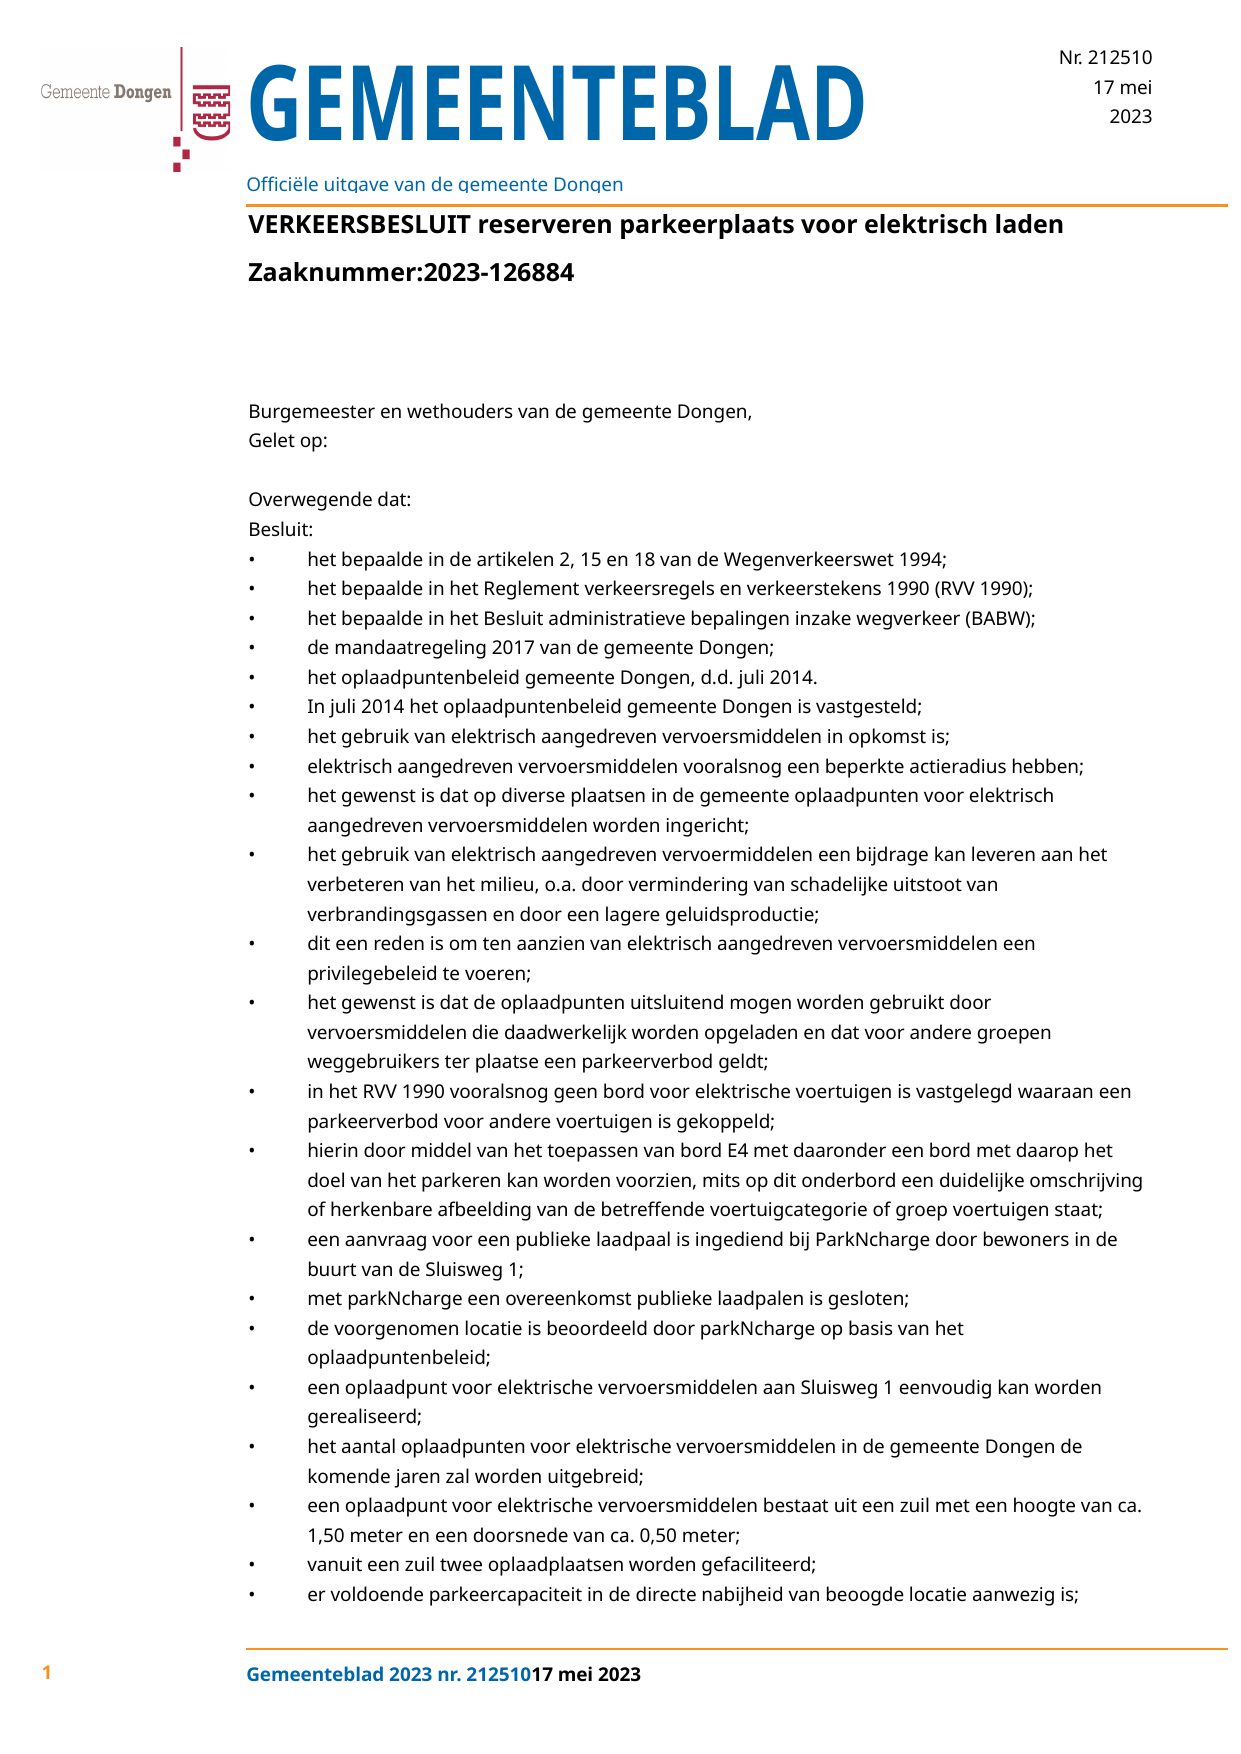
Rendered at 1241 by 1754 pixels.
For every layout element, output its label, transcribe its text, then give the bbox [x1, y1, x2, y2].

list een oplaadpunt voor elektrische vervoersmiddelen aan Sluisweg 1 eenvoudig kan worden gerealiseerd; [248, 1374, 1152, 1429]
list het bepaalde in het Reglement verkeersregels en verkeerstekens 1990 (RVV 1990); [248, 575, 1152, 601]
list het gebruik van elektrisch aangedreven vervoermiddelen een bijdrage kan leveren aan het verbeteren van het milieu, o.a. door vermindering van schadelijke uitstoot van verbrandingsgassen en door een lagere geluidsproductie; [248, 842, 1152, 926]
list het gebruik van elektrisch aangedreven vervoersmiddelen in opkomst is; [248, 723, 1152, 749]
list de voorgenomen locatie is beoordeeld door parkNcharge op basis van het oplaadpuntenbeleid; [248, 1315, 1152, 1370]
list het gewenst is dat op diverse plaatsen in de gemeente oplaadpunten voor elektrisch aangedreven vervoersmiddelen worden ingericht; [248, 782, 1152, 838]
list het bepaalde in het Besluit administratieve bepalingen inzake wegverkeer (BABW); [248, 605, 1152, 631]
list vanuit een zuil twee oplaadplaatsen worden gefaciliteerd; [248, 1552, 1152, 1577]
list er voldoende parkeercapaciteit in de directe nabijheid van beoogde locatie aanwezig is; [248, 1581, 1152, 1607]
list het bepaalde in de artikelen 2, 15 en 18 van de Wegenverkeerswet 1994; [248, 546, 1152, 571]
text Burgemeester en wethouders van de gemeente Dongen, [248, 398, 1152, 423]
list het oplaadpuntenbeleid gemeente Dongen, d.d. juli 2014. [248, 664, 1152, 690]
list in het RVV 1990 vooralsnog geen bord voor elektrische voertuigen is vastgelegd waaraan een parkeerverbod voor andere voertuigen is gekoppeld; [248, 1078, 1152, 1133]
list met parkNcharge een overeenkomst publieke laadpalen is gesloten; [248, 1285, 1152, 1311]
list dit een reden is om ten aanzien van elektrisch aangedreven vervoersmiddelen een privilegebeleid te voeren; [248, 930, 1152, 986]
text Besluit: [248, 516, 1152, 542]
list elektrisch aangedreven vervoersmiddelen vooralsnog een beperkte actieradius hebben; [248, 753, 1152, 778]
list de mandaatregeling 2017 van de gemeente Dongen; [248, 634, 1152, 660]
list hierin door middel van het toepassen van bord E4 met daaronder een bord met daarop het doel van het parkeren kan worden voorzien, mits op dit onderbord een duidelijke omschrijving of herkenbare afbeelding van de betreffende voertuigcategorie of groep voertuigen staat; [248, 1137, 1152, 1222]
list In juli 2014 het oplaadpuntenbeleid gemeente Dongen is vastgesteld; [248, 694, 1152, 719]
list het gewenst is dat de oplaadpunten uitsluitend mogen worden gebruikt door vervoersmiddelen die daadwerkelijk worden opgeladen en dat voor andere groepen weggebruikers ter plaatse een parkeerverbod geldt; [248, 989, 1152, 1074]
text Overwegende dat: [248, 487, 1152, 512]
list een aanvraag voor een publieke laadpaal is ingediend bij ParkNcharge door bewoners in de buurt van de Sluisweg 1; [248, 1226, 1152, 1281]
text Gelet op: [248, 427, 1152, 453]
list het aantal oplaadpunten voor elektrische vervoersmiddelen in de gemeente Dongen de komende jaren zal worden uitgebreid; [248, 1433, 1152, 1488]
text VERKEERSBESLUIT reserveren parkeerplaats voor elektrisch laden Zaaknummer:2023-126884 [248, 207, 1152, 288]
picture [41, 47, 231, 172]
list een oplaadpunt voor elektrische vervoersmiddelen bestaat uit een zuil met een hoogte van ca. 1,50 meter en een doorsnede van ca. 0,50 meter; [248, 1492, 1152, 1548]
